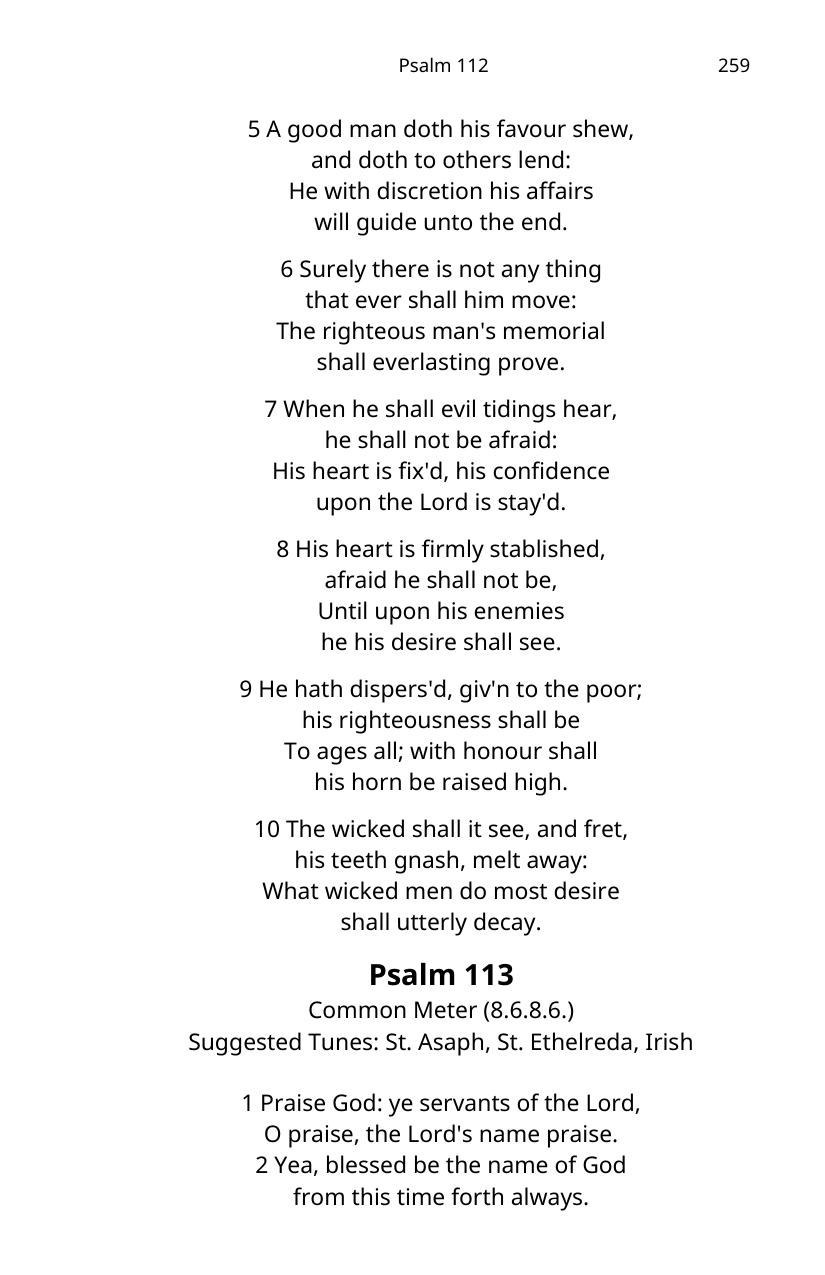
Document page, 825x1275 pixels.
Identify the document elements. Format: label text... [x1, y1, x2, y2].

text 6 Surely there is not any thing that ever shall him move: The righteous man's memorial shall everlasting prove. [132, 252, 750, 377]
text 5 A good man doth his favour shew, and doth to others lend: He with discretion his affairs will guide unto the end. [132, 112, 750, 237]
text 1 Praise God: ye servants of the Lord, O praise, the Lord's name praise. 2 Yea, blessed be the name of God from this time forth always. [132, 1087, 750, 1212]
text 9 He hath dispers'd, giv'n to the poor; his righteousness shall be To ages all; with honour shall his horn be raised high. [132, 672, 750, 797]
subtitle Psalm 113 [132, 952, 750, 994]
text 7 When he shall evil tidings hear, he shall not be afraid: His heart is fix'd, his confidence upon the Lord is stay'd. [132, 392, 750, 517]
text Suggested Tunes: St. Asaph, St. Ethelreda, Irish [132, 1026, 750, 1057]
text 8 His heart is firmly stablished, afraid he shall not be, Until upon his enemies he his desire shall see. [132, 532, 750, 657]
text 10 The wicked shall it see, and fret, his teeth gnash, melt away: What wicked men do most desire shall utterly decay. [132, 812, 750, 937]
subtitle Common Meter (8.6.8.6.) [132, 994, 750, 1026]
